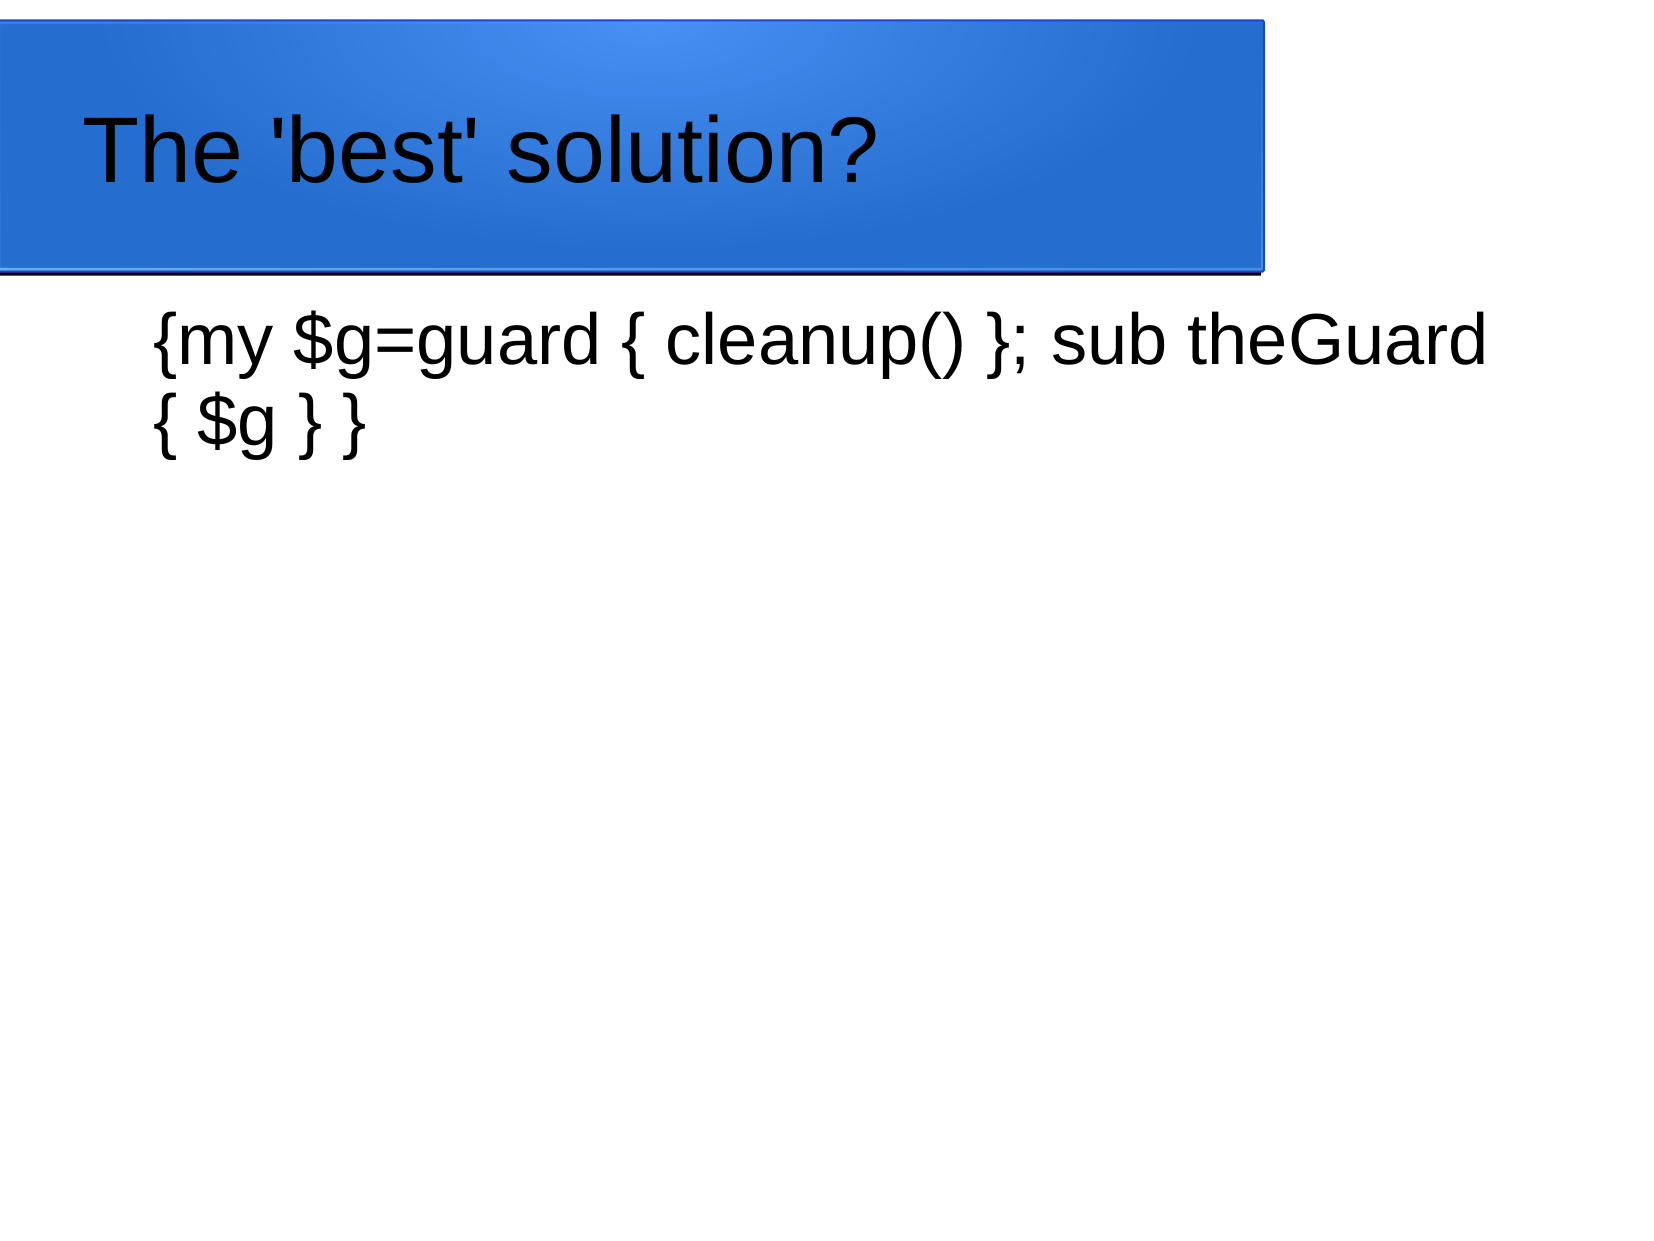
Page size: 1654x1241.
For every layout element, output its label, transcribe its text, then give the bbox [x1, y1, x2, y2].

list {my $g=guard { cleanup() }; sub theGuard { $g } } [82, 299, 1571, 1019]
title The 'best' solution? [82, 47, 1235, 252]
